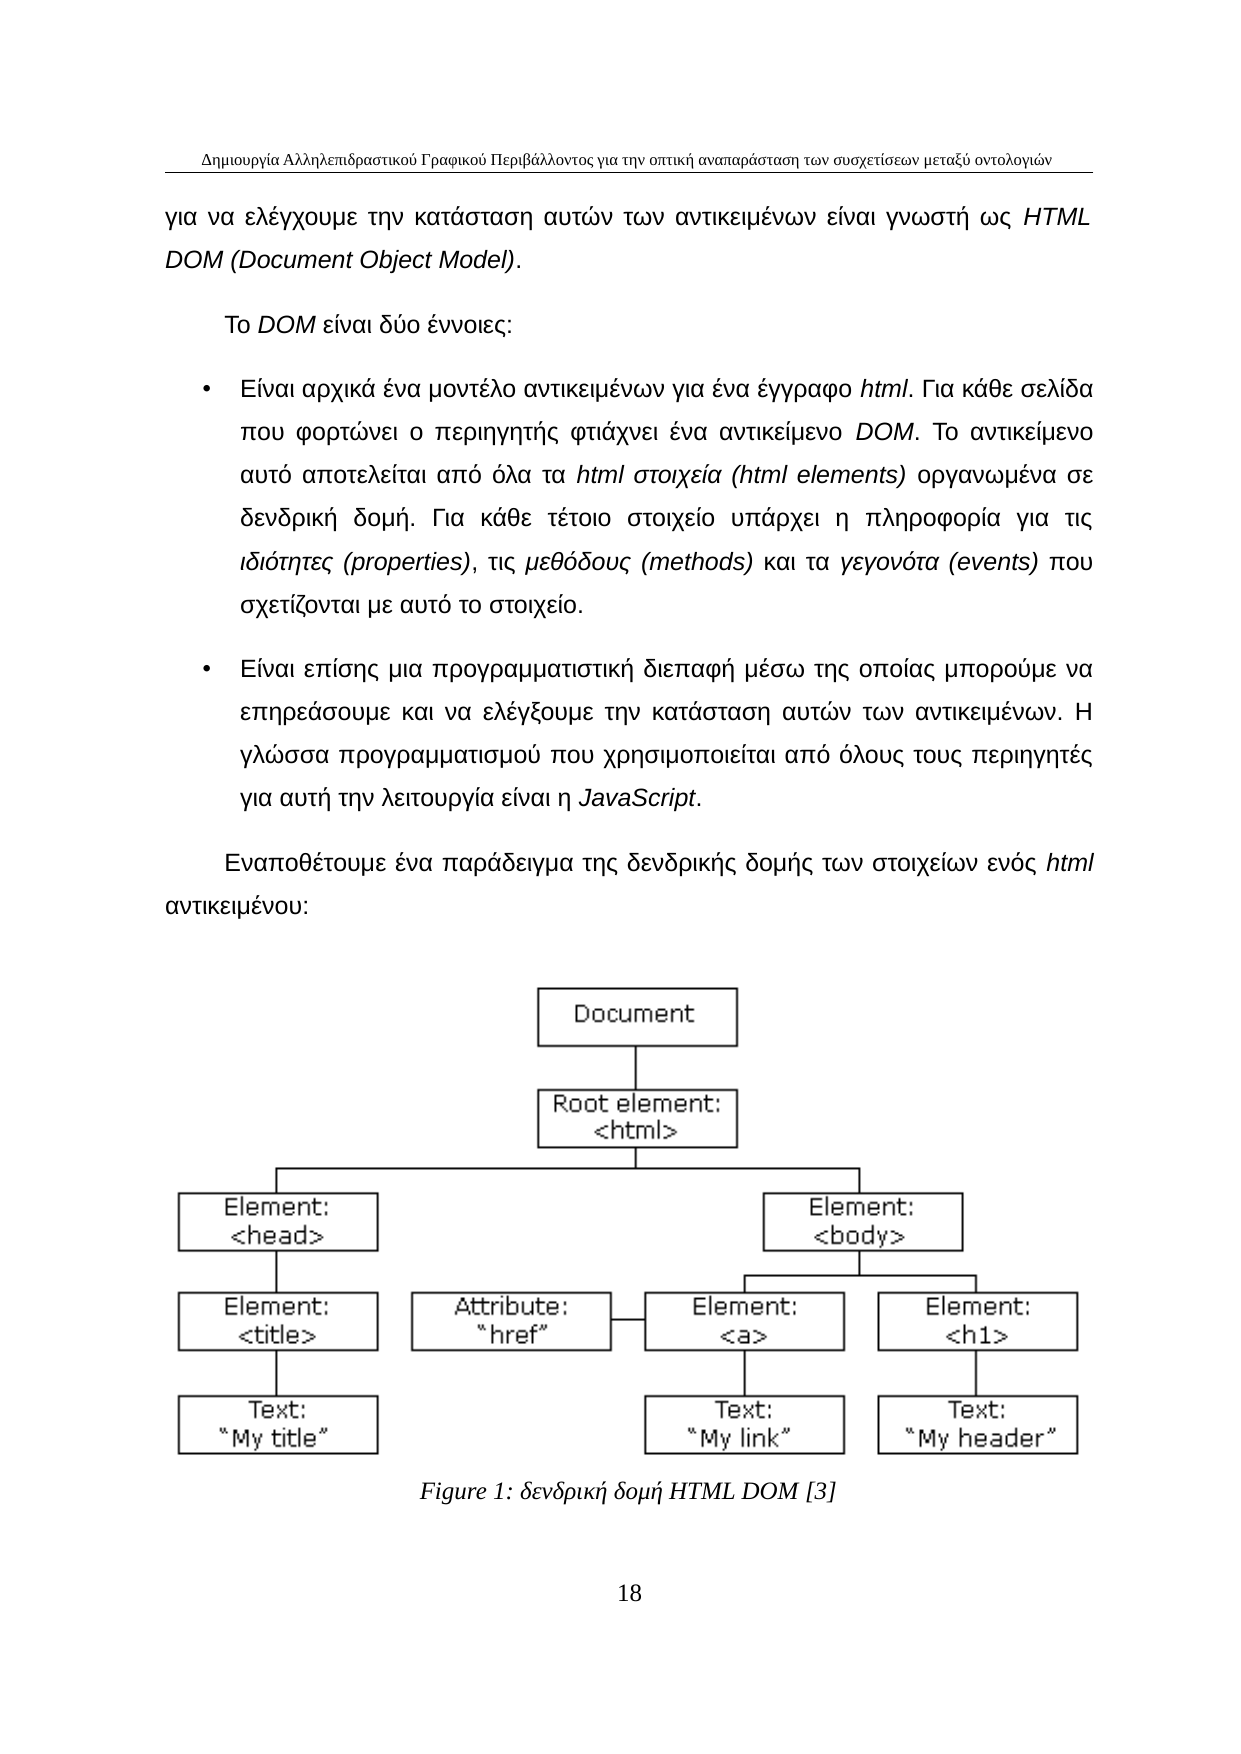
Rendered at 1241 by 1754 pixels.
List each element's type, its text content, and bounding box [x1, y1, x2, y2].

picture [165, 967, 1094, 1476]
text για να ελέγχουμε την κατάσταση αυτών των αντικειμένων είναι γνωστή ως HTML DOM (Document Object Model). [165, 202, 1093, 274]
text Εναποθέτουμε ένα παράδειγμα της δενδρικής δομής των στοιχείων ενός html αντικειμένου: [165, 848, 1093, 919]
text Figure 1: δενδρική δομή HTML DOM [3] [165, 1476, 1093, 1504]
list Είναι επίσης μια προγραμματιστική διεπαφή μέσω της οποίας μπορούμε να επηρεάσουμε και να ελέγξουμε την κατάσταση αυτών των αντικειμένων. Η γλώσσα προγραμματισμού που χρησιμοποιείται από όλους τους περιηγητές για αυτή την λειτουργία είναι η JavaScript. [202, 654, 1093, 812]
text Το DOM είναι δύο έννοιες: [165, 310, 1093, 338]
list Είναι αρχικά ένα μοντέλο αντικειμένων για ένα έγγραφο html. Για κάθε σελίδα που φορτώνει ο περιηγητής φτιάχνει ένα αντικείμενο DOM. Το αντικείμενο αυτό αποτελείται από όλα τα html στοιχεία (html elements) οργανωμένα σε δενδρική δομή. Για κάθε τέτοιο στοιχείο υπάρχει η πληροφορία για τις ιδιότητες (properties), τις μεθόδους (methods) και τα γεγονότα (events) που σχετίζονται με αυτό το στοιχείο. [202, 374, 1093, 618]
